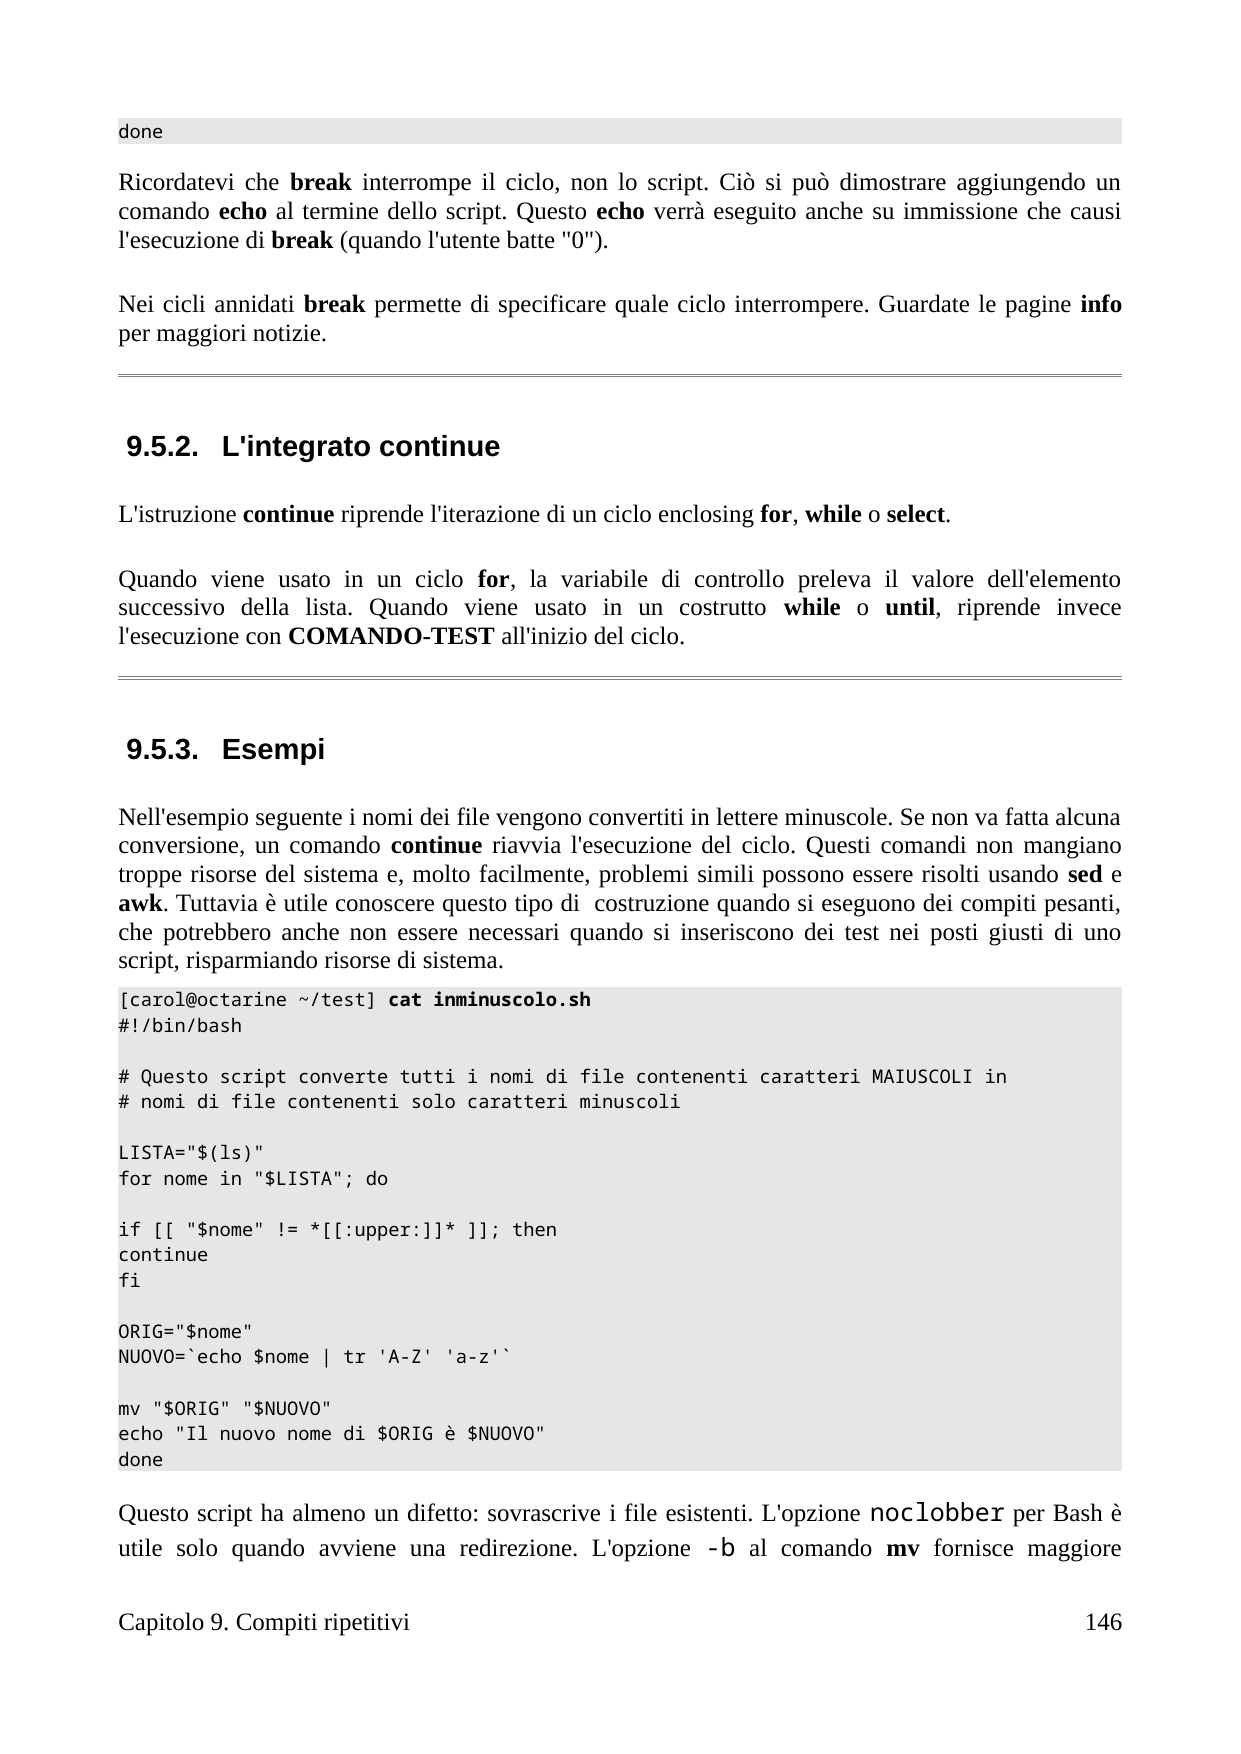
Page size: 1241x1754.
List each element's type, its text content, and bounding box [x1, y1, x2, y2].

text # Questo script converte tutti i nomi di file contenenti caratteri MAIUSCOLI in [118, 1063, 1122, 1089]
text NUOVO=`echo $nome | tr 'A-Z' 'a-z'` [118, 1344, 1122, 1369]
text Nei cicli annidati break permette di specificare quale ciclo interrompere. Guardate le pagine info per maggiori notizie. [118, 289, 1122, 347]
text ORIG="$nome" [118, 1318, 1122, 1344]
text if [[ "$nome" != *[[:upper:]]* ]]; then [118, 1216, 1122, 1242]
text [carol@octarine ~/test] cat inminuscolo.sh [118, 987, 1122, 1012]
text Questo script ha almeno un difetto: sovrascrive i file esistenti. L'opzione noclobber per Bash è utile solo quando avviene una redirezione. L'opzione -b al comando mv fornisce maggiore [118, 1495, 1122, 1563]
text Ricordatevi che break interrompe il ciclo, non lo script. Ciò si può dimostrare aggiungendo un comando echo al termine dello script. Questo echo verrà eseguito anche su immissione che causi l'esecuzione di break (quando l'utente batte "0"). [118, 167, 1122, 253]
text continue [118, 1242, 1122, 1267]
text L'istruzione continue riprende l'iterazione di un ciclo enclosing for, while o select. [118, 499, 1122, 528]
text # nomi di file contenenti solo caratteri minuscoli [118, 1089, 1122, 1114]
text done [118, 118, 1122, 144]
text Quando viene usato in un ciclo for, la variabile di controllo preleva il valore dell'elemento successivo della lista. Quando viene usato in un costrutto while o until, riprende invece l'esecuzione con COMANDO-TEST all'inizio del ciclo. [118, 564, 1122, 650]
text echo "Il nuovo nome di $ORIG è $NUOVO" [118, 1420, 1122, 1446]
subtitle L'integrato continue [118, 429, 1122, 463]
text mv "$ORIG" "$NUOVO" [118, 1395, 1122, 1420]
text LISTA="$(ls)" [118, 1140, 1122, 1165]
text for nome in "$LISTA"; do [118, 1165, 1122, 1191]
text #!/bin/bash [118, 1012, 1122, 1038]
text Nell'esempio seguente i nomi dei file vengono convertiti in lettere minuscole. Se non va fatta alcuna conversione, un comando continue riavvia l'esecuzione del ciclo. Questi comandi non mangiano troppe risorse del sistema e, molto facilmente, problemi simili possono essere risolti usando sed e awk. Tuttavia è utile conoscere questo tipo di costruzione quando si eseguono dei compiti pesanti, che potrebbero anche non essere necessari quando si inseriscono dei test nei posti giusti di uno script, risparmiando risorse di sistema. [118, 802, 1122, 974]
subtitle Esempi [118, 732, 1122, 766]
text done [118, 1446, 1122, 1471]
text fi [118, 1267, 1122, 1293]
